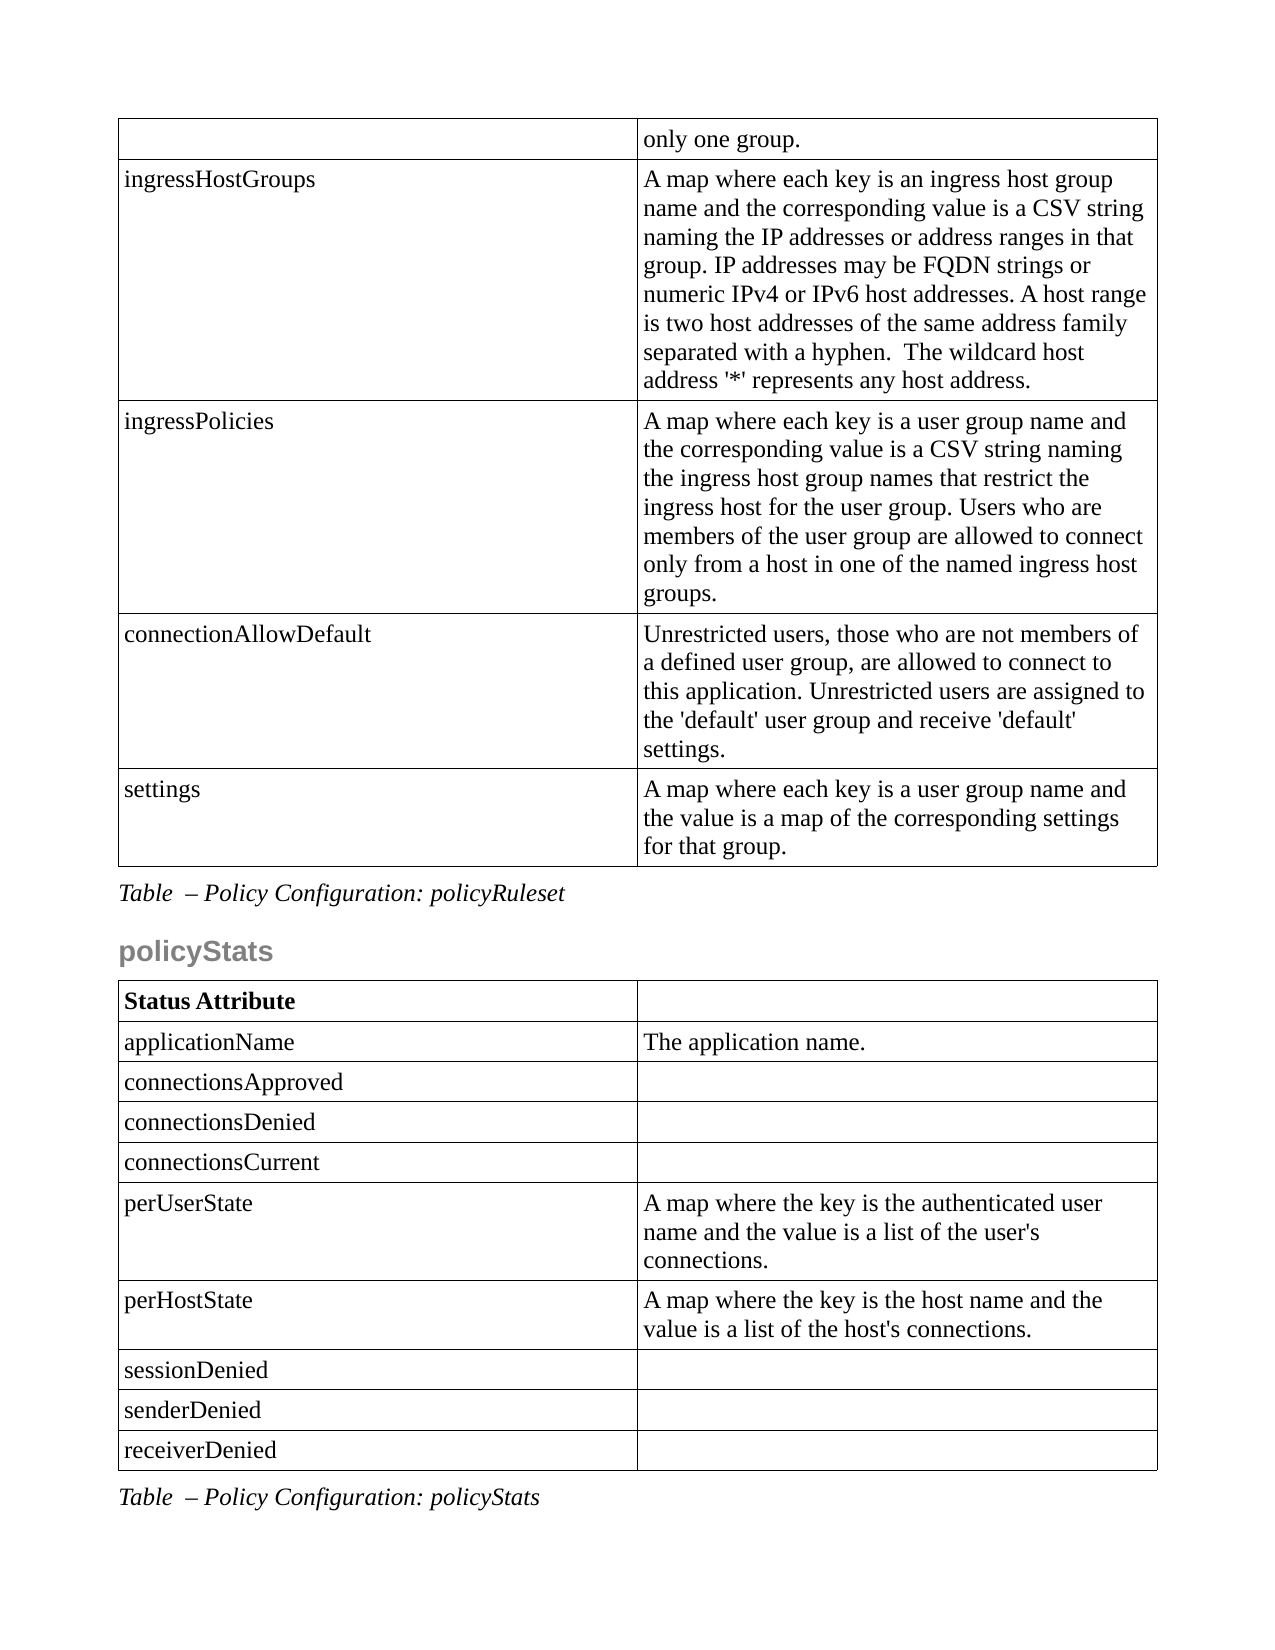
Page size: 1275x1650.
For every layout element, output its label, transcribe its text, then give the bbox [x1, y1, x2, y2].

table_cell receiverDenied [119, 1431, 637, 1470]
table_header [638, 981, 1157, 1021]
table_cell ingressHostGroups [119, 160, 637, 400]
table_cell A map where each key is a user group name and the corresponding value is a CSV string naming the ingress host group names that restrict the ingress host for the user group. Users who are members of the user group are allowed to connect only from a host in one of the named ingress host groups. [638, 401, 1157, 613]
table_cell only one group. [638, 119, 1157, 158]
table_cell connectionsCurrent [119, 1143, 637, 1182]
table_cell settings [119, 769, 637, 866]
table_cell [638, 1143, 1157, 1182]
table_cell applicationName [119, 1022, 637, 1061]
table_cell [638, 1062, 1157, 1101]
table_cell senderDenied [119, 1390, 637, 1429]
table_cell Unrestricted users, those who are not members of a defined user group, are allowed to connect to this application. Unrestricted users are assigned to the 'default' user group and receive 'default' settings. [638, 614, 1157, 768]
table_cell perHostState [119, 1281, 637, 1349]
table_cell [119, 119, 637, 158]
table_cell [638, 1390, 1157, 1429]
table_cell A map where each key is an ingress host group name and the corresponding value is a CSV string naming the IP addresses or address ranges in that group. IP addresses may be FQDN strings or numeric IPv4 or IPv6 host addresses. A host range is two host addresses of the same address family separated with a hyphen. The wildcard host address '*' represents any host address. [638, 160, 1157, 400]
table_cell sessionDenied [119, 1350, 637, 1389]
table_cell A map where each key is a user group name and the value is a map of the corresponding settings for that group. [638, 769, 1157, 866]
subtitle policyStats [118, 934, 1157, 968]
table_cell connectionsApproved [119, 1062, 637, 1101]
table_header Status Attribute [119, 981, 637, 1021]
table_cell [638, 1102, 1157, 1142]
text Table – Policy Configuration: policyStats [118, 1482, 1157, 1511]
table_cell A map where the key is the host name and the value is a list of the host's connections. [638, 1281, 1157, 1349]
table_cell connectionAllowDefault [119, 614, 637, 768]
table_cell connectionsDenied [119, 1102, 637, 1142]
table_cell ingressPolicies [119, 401, 637, 613]
table_cell [638, 1350, 1157, 1389]
table_cell The application name. [638, 1022, 1157, 1061]
table_cell A map where the key is the authenticated user name and the value is a list of the user's connections. [638, 1183, 1157, 1280]
table_cell [638, 1431, 1157, 1470]
table_cell perUserState [119, 1183, 637, 1280]
text Table – Policy Configuration: policyRuleset [118, 878, 1157, 907]
